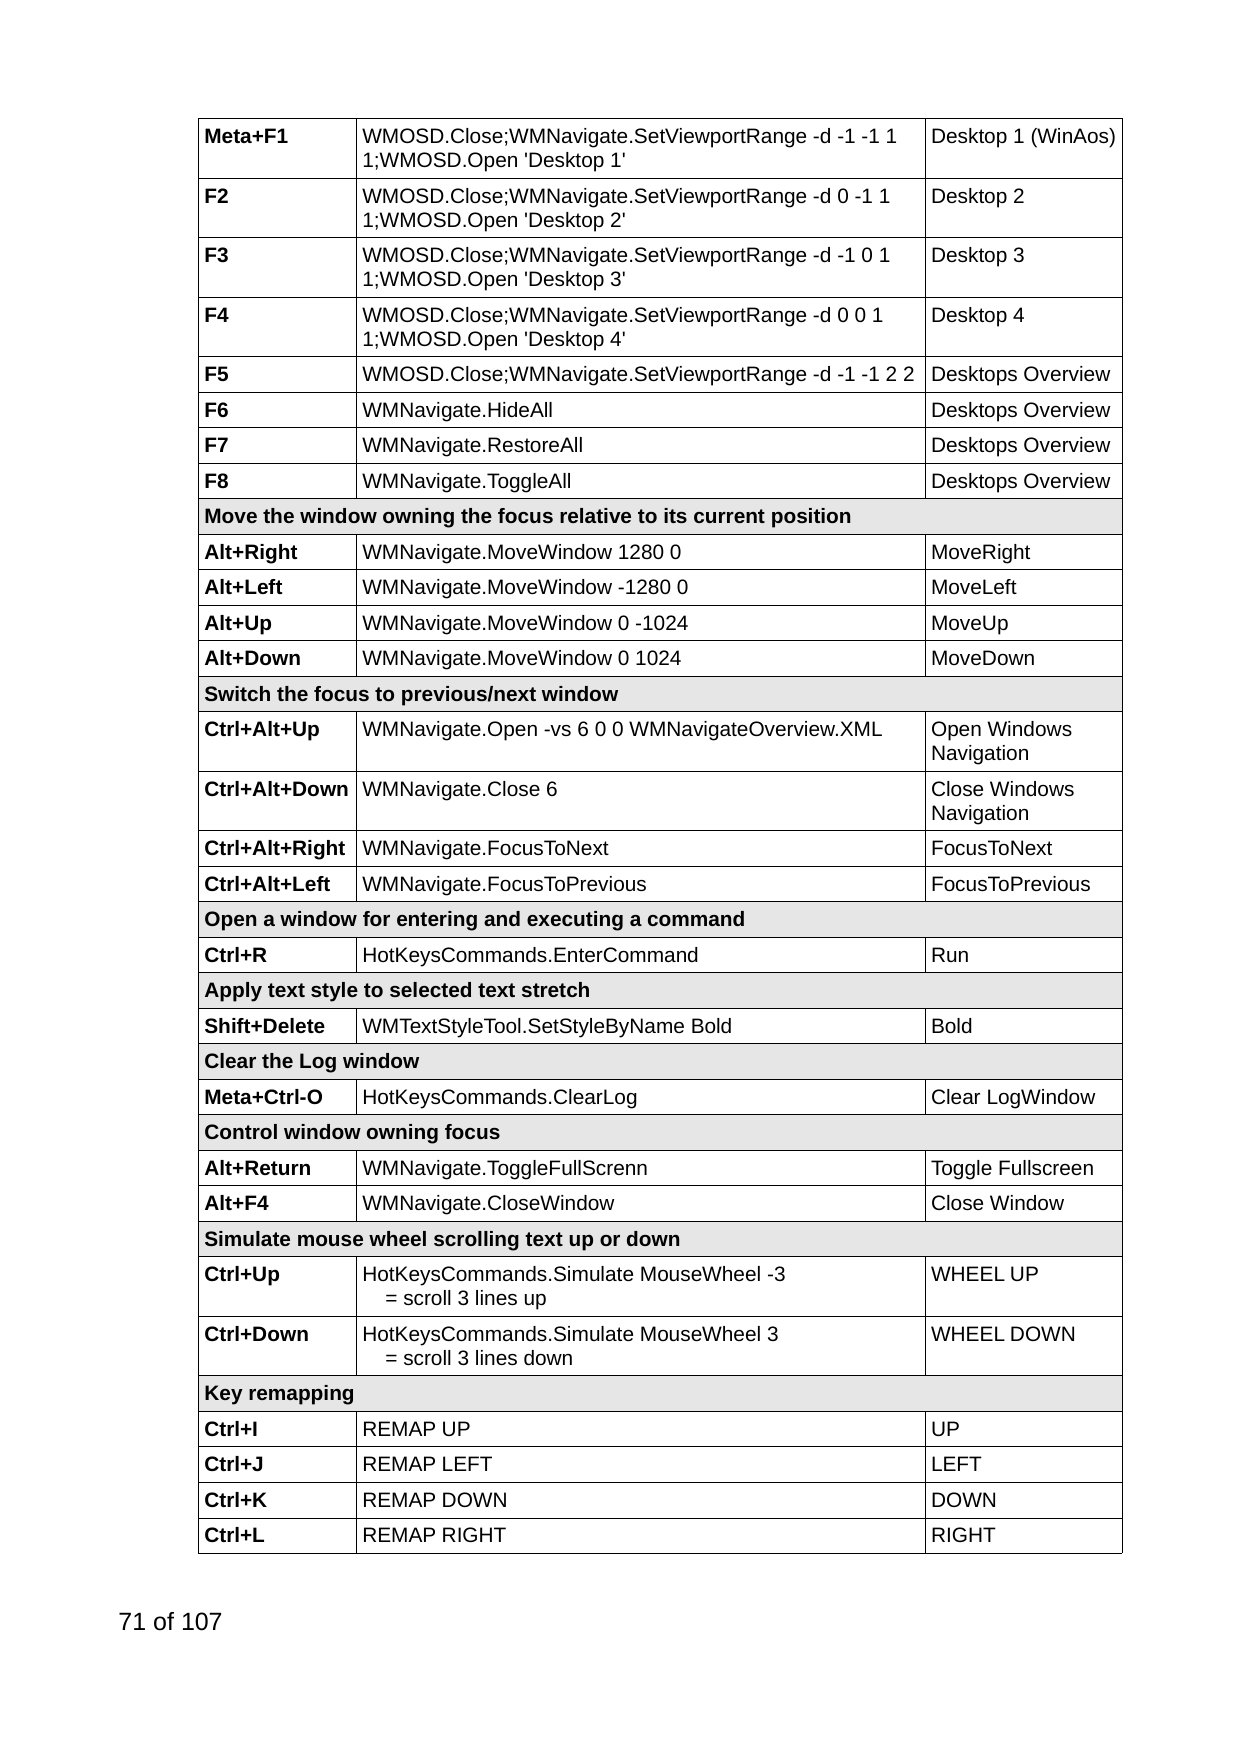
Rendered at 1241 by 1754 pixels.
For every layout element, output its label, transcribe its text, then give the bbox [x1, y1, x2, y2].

table_cell WMOSD.Close;WMNavigate.SetViewportRange -d -1 -1 2 2 [357, 357, 925, 392]
table_cell Move the window owning the focus relative to its current position [199, 499, 1122, 534]
table_cell WMOSD.Close;WMNavigate.SetViewportRange -d -1 -1 1 1;WMOSD.Open 'Desktop 1' [357, 119, 925, 178]
table_cell MoveLeft [926, 570, 1122, 605]
table_cell Ctrl+K [199, 1483, 356, 1517]
table_cell Close Window [926, 1186, 1122, 1221]
table_cell Alt+Down [199, 641, 356, 676]
table_cell Ctrl+Down [199, 1317, 356, 1375]
table_cell Open a window for entering and executing a command [199, 902, 1122, 937]
table_cell WMNavigate.HideAll [357, 393, 925, 427]
table_cell Ctrl+L [199, 1519, 356, 1553]
table_cell MoveUp [926, 606, 1122, 640]
table_cell Desktop 2 [926, 179, 1122, 237]
table_cell Clear LogWindow [926, 1080, 1122, 1114]
table_cell Desktop 4 [926, 298, 1122, 356]
table_cell F7 [199, 428, 356, 463]
table_cell REMAP RIGHT [357, 1519, 925, 1553]
table_cell F4 [199, 298, 356, 356]
table_cell HotKeysCommands.Simulate MouseWheel 3 = scroll 3 lines down [357, 1317, 925, 1375]
table_cell Ctrl+I [199, 1412, 356, 1446]
table_cell Desktop 1 (WinAos) [926, 119, 1122, 178]
table_cell Meta+F1 [199, 119, 356, 178]
table_cell WMNavigate.ToggleAll [357, 464, 925, 498]
table_cell FocusToNext [926, 831, 1122, 866]
table_cell Toggle Fullscreen [926, 1151, 1122, 1185]
table_cell Meta+Ctrl-O [199, 1080, 356, 1114]
table_cell UP [926, 1412, 1122, 1446]
table_cell MoveDown [926, 641, 1122, 676]
table_cell REMAP LEFT [357, 1447, 925, 1482]
table_cell WMNavigate.FocusToPrevious [357, 867, 925, 901]
table_cell WMNavigate.FocusToNext [357, 831, 925, 866]
table_cell Ctrl+Up [199, 1257, 356, 1316]
table_cell WMNavigate.MoveWindow 0 1024 [357, 641, 925, 676]
table_cell LEFT [926, 1447, 1122, 1482]
table_cell WMOSD.Close;WMNavigate.SetViewportRange -d 0 0 1 1;WMOSD.Open 'Desktop 4' [357, 298, 925, 356]
table_cell WMNavigate.MoveWindow 1280 0 [357, 535, 925, 569]
table_cell REMAP DOWN [357, 1483, 925, 1517]
table_cell Ctrl+Alt+Up [199, 712, 356, 771]
table_cell Alt+Up [199, 606, 356, 640]
table_cell Ctrl+Alt+Down [199, 772, 356, 830]
table_cell HotKeysCommands.Simulate MouseWheel -3 = scroll 3 lines up [357, 1257, 925, 1316]
table_cell Ctrl+Alt+Left [199, 867, 356, 901]
table_cell WMTextStyleTool.SetStyleByName Bold [357, 1009, 925, 1043]
table_cell Close Windows Navigation [926, 772, 1122, 830]
table_cell Alt+Return [199, 1151, 356, 1185]
table_cell Alt+Right [199, 535, 356, 569]
table_cell Simulate mouse wheel scrolling text up or down [199, 1222, 1122, 1256]
table_cell WMNavigate.ToggleFullScrenn [357, 1151, 925, 1185]
table_cell WMOSD.Close;WMNavigate.SetViewportRange -d -1 0 1 1;WMOSD.Open 'Desktop 3' [357, 238, 925, 297]
table_cell REMAP UP [357, 1412, 925, 1446]
table_cell Key remapping [199, 1376, 1122, 1411]
table_cell WMNavigate.Close 6 [357, 772, 925, 830]
table_cell Alt+Left [199, 570, 356, 605]
table_cell Open Windows Navigation [926, 712, 1122, 771]
table_cell WHEEL UP [926, 1257, 1122, 1316]
table_cell RIGHT [926, 1519, 1122, 1553]
table_cell Run [926, 938, 1122, 972]
table_cell Desktops Overview [926, 428, 1122, 463]
table_cell Desktops Overview [926, 357, 1122, 392]
table_cell F2 [199, 179, 356, 237]
table_cell Bold [926, 1009, 1122, 1043]
table_cell WMNavigate.Open -vs 6 0 0 WMNavigateOverview.XML [357, 712, 925, 771]
table_cell Shift+Delete [199, 1009, 356, 1043]
table_cell HotKeysCommands.ClearLog [357, 1080, 925, 1114]
table_cell WMNavigate.MoveWindow 0 -1024 [357, 606, 925, 640]
table_cell WHEEL DOWN [926, 1317, 1122, 1375]
table_cell F3 [199, 238, 356, 297]
table_cell Desktop 3 [926, 238, 1122, 297]
table_cell HotKeysCommands.EnterCommand [357, 938, 925, 972]
table_cell Ctrl+Alt+Right [199, 831, 356, 866]
table_cell WMOSD.Close;WMNavigate.SetViewportRange -d 0 -1 1 1;WMOSD.Open 'Desktop 2' [357, 179, 925, 237]
table_cell Alt+F4 [199, 1186, 356, 1221]
table_cell FocusToPrevious [926, 867, 1122, 901]
table_cell WMNavigate.MoveWindow -1280 0 [357, 570, 925, 605]
table_cell Clear the Log window [199, 1044, 1122, 1079]
table_cell Desktops Overview [926, 464, 1122, 498]
table_cell WMNavigate.CloseWindow [357, 1186, 925, 1221]
table_cell Desktops Overview [926, 393, 1122, 427]
table_cell Ctrl+R [199, 938, 356, 972]
table_cell Switch the focus to previous/next window [199, 677, 1122, 711]
table_cell WMNavigate.RestoreAll [357, 428, 925, 463]
table_cell Control window owning focus [199, 1115, 1122, 1150]
table_cell Ctrl+J [199, 1447, 356, 1482]
table_cell F6 [199, 393, 356, 427]
table_cell MoveRight [926, 535, 1122, 569]
table_cell F8 [199, 464, 356, 498]
table_cell F5 [199, 357, 356, 392]
table_cell DOWN [926, 1483, 1122, 1517]
table_cell Apply text style to selected text stretch [199, 973, 1122, 1008]
